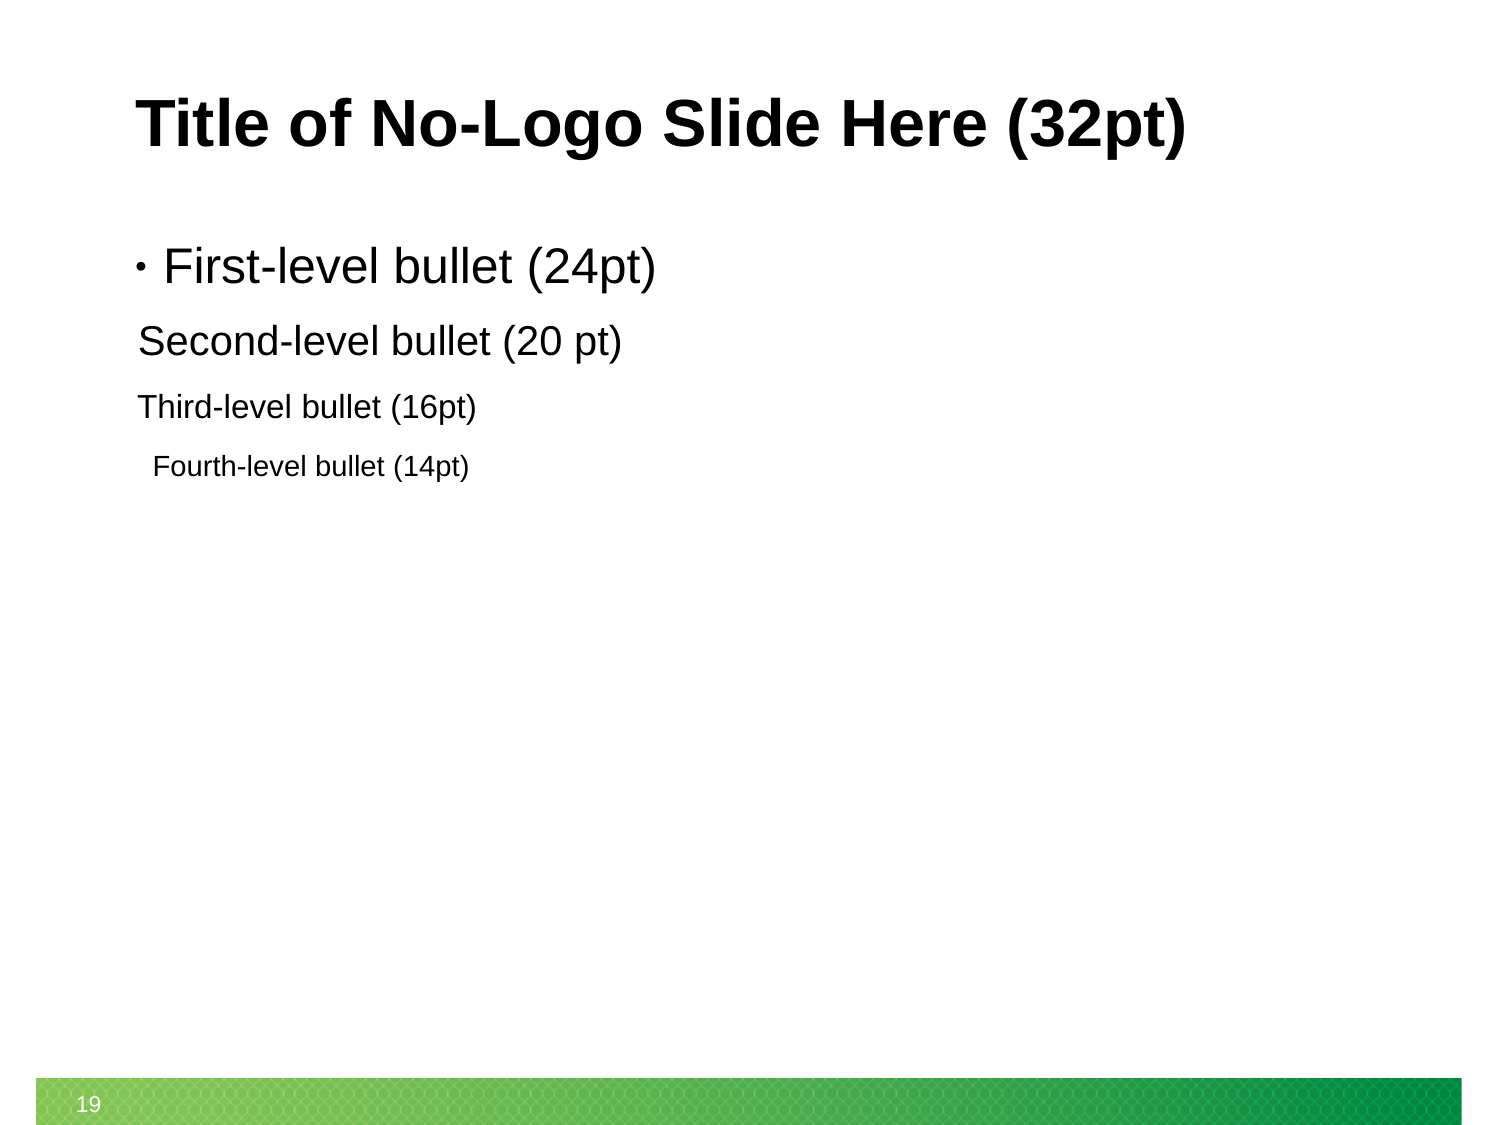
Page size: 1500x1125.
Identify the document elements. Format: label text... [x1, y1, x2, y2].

title Title of No-Logo Slide Here (32pt) [135, 41, 1372, 204]
list First-level bullet (24pt) Second-level bullet (20 pt) Third-level bullet (16pt) Fourth-level bullet (14pt) [135, 238, 1372, 982]
picture [36, 1078, 1462, 1125]
